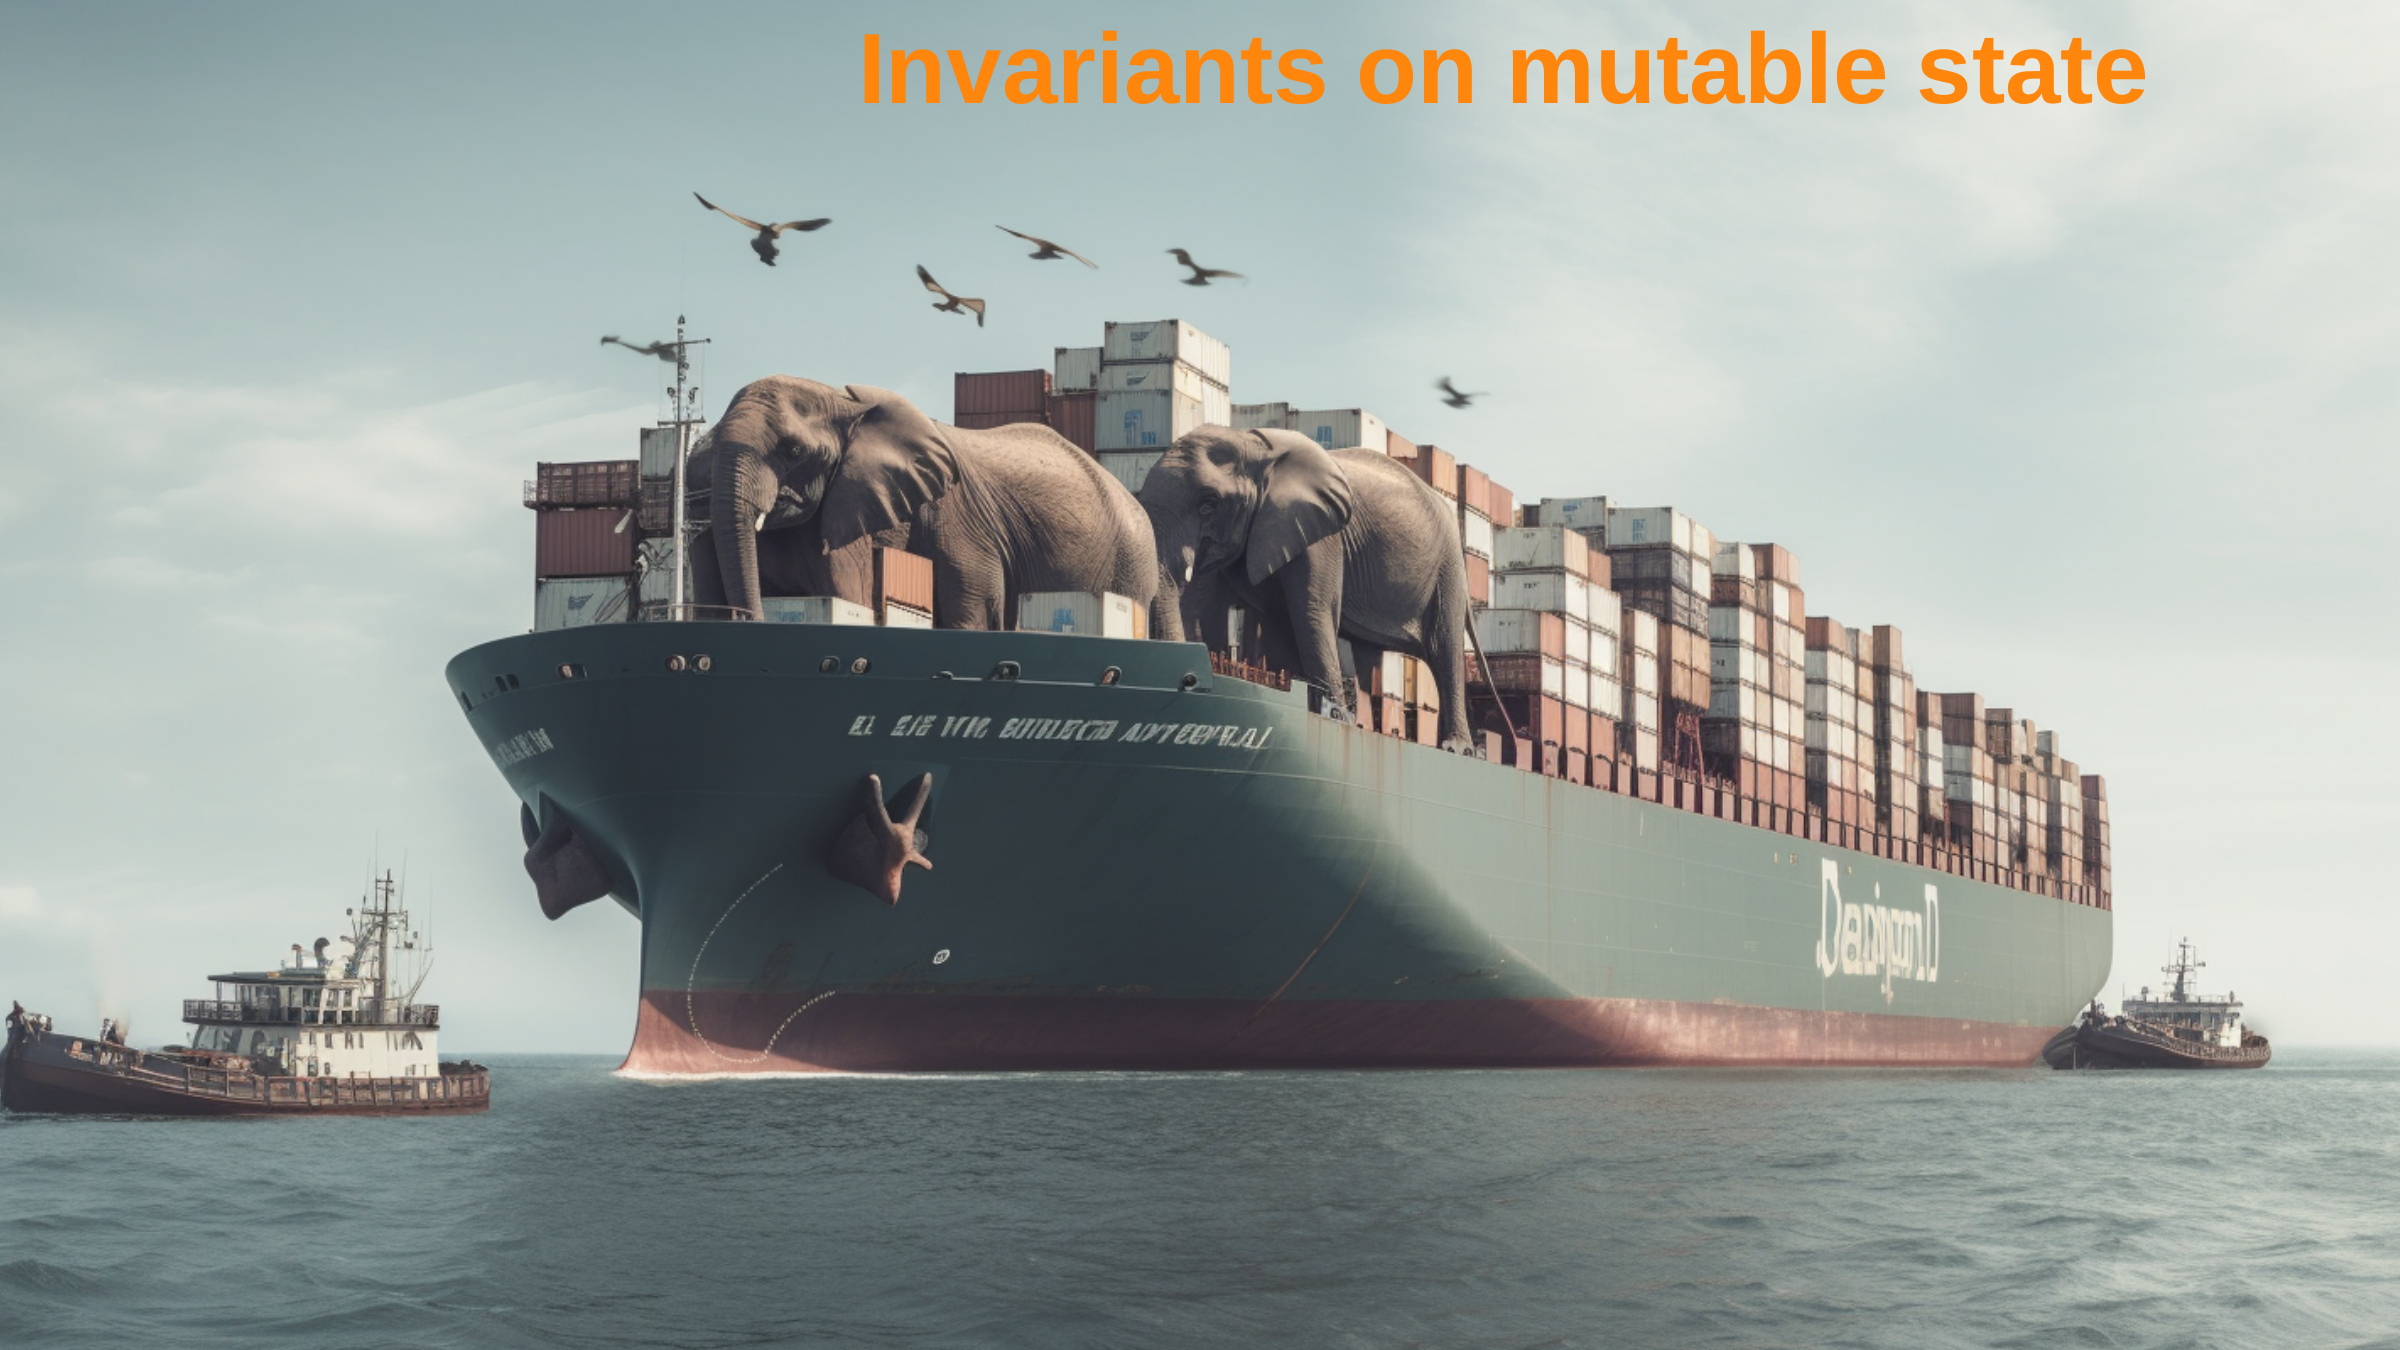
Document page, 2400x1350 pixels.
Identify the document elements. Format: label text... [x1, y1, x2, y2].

title Invariants on mutable state [765, 0, 2244, 182]
picture [0, 0, 2400, 1350]
